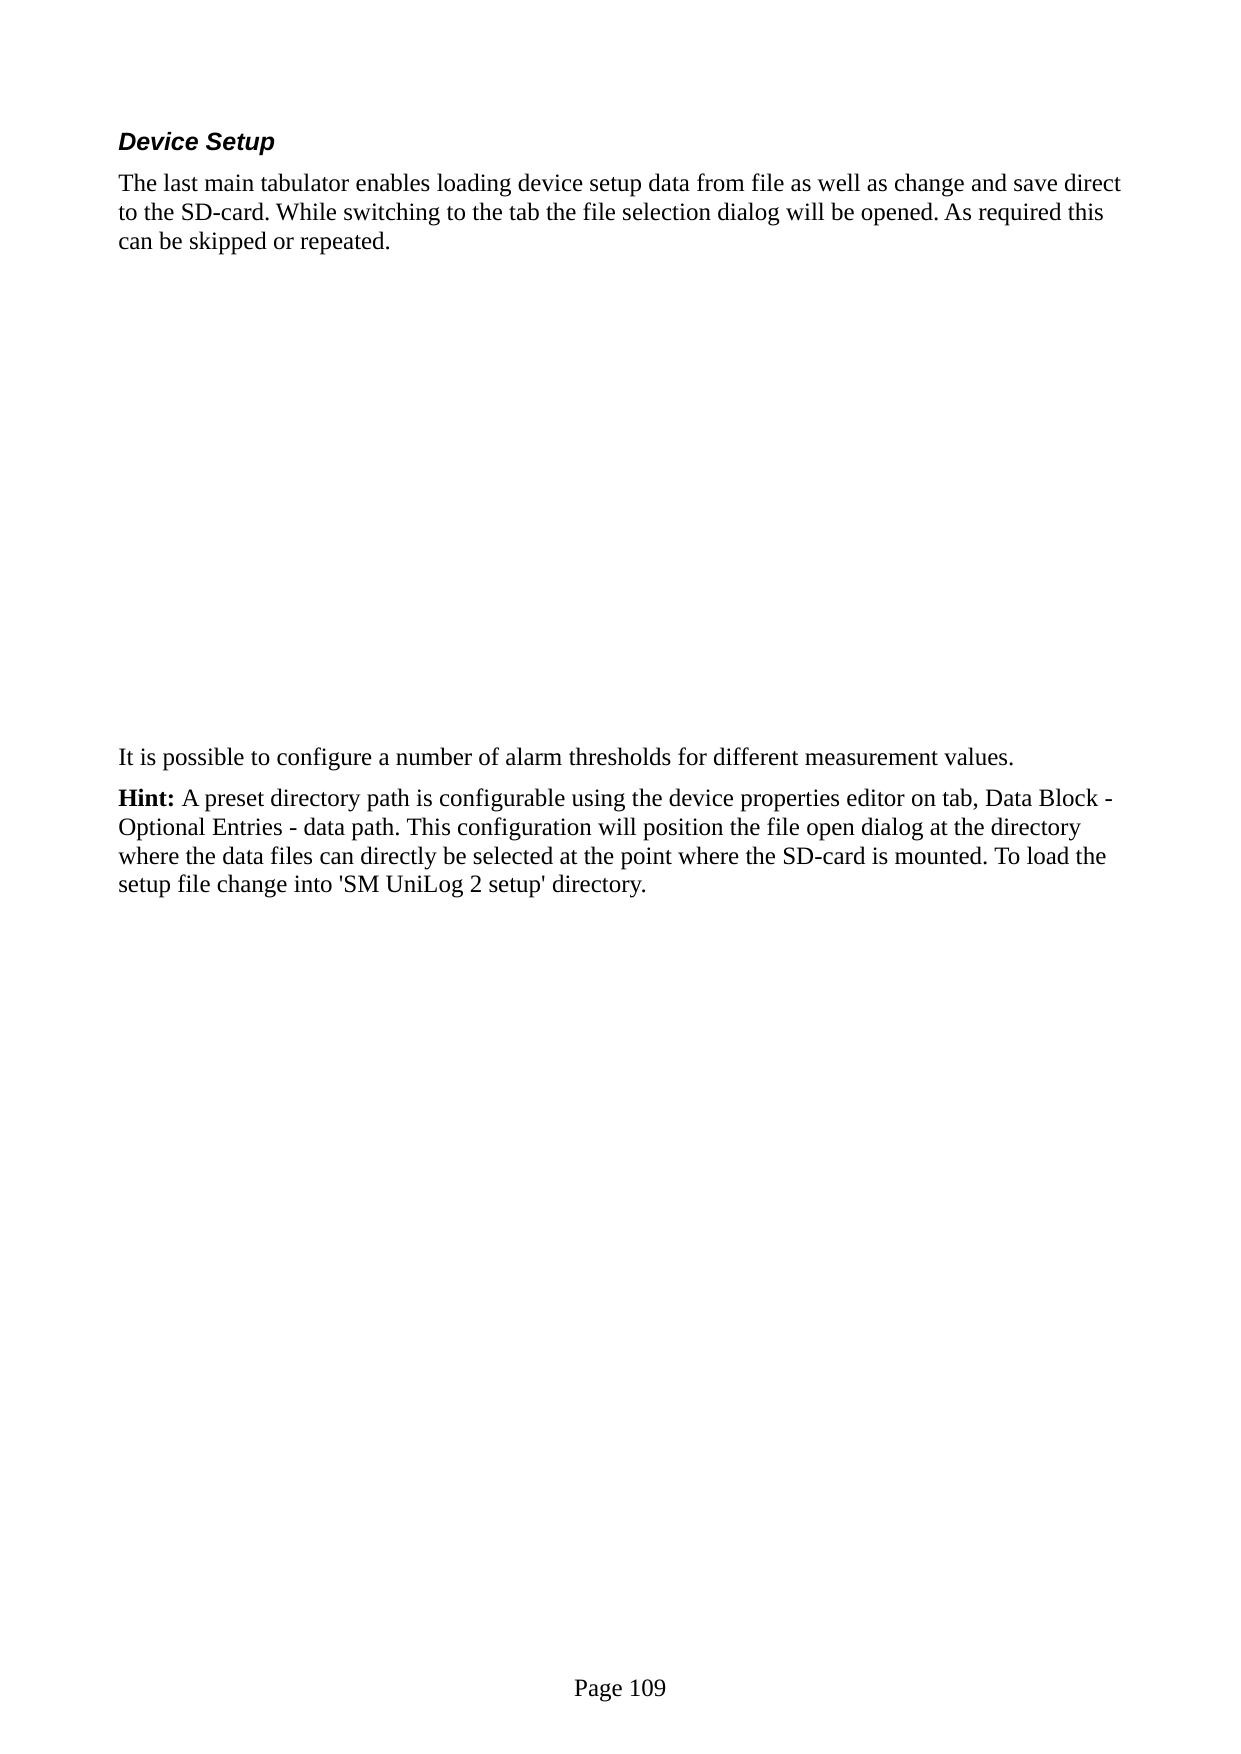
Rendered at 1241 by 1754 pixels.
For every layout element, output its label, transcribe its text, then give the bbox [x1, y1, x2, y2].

text The last main tabulator enables loading device setup data from file as well as change and save direct to the SD-card. While switching to the tab the file selection dialog will be opened. As required this can be skipped or repeated. [118, 168, 1122, 255]
text Hint: A preset directory path is configurable using the device properties editor on tab, Data Block - Optional Entries - data path. This configuration will position the file open dialog at the directory where the data files can directly be selected at the point where the SD-card is mounted. To load the setup file change into 'SM UniLog 2 setup' directory. [118, 783, 1122, 898]
text It is possible to configure a number of alarm thresholds for different measurement values. [118, 742, 1122, 771]
subtitle Device Setup [118, 127, 1122, 156]
